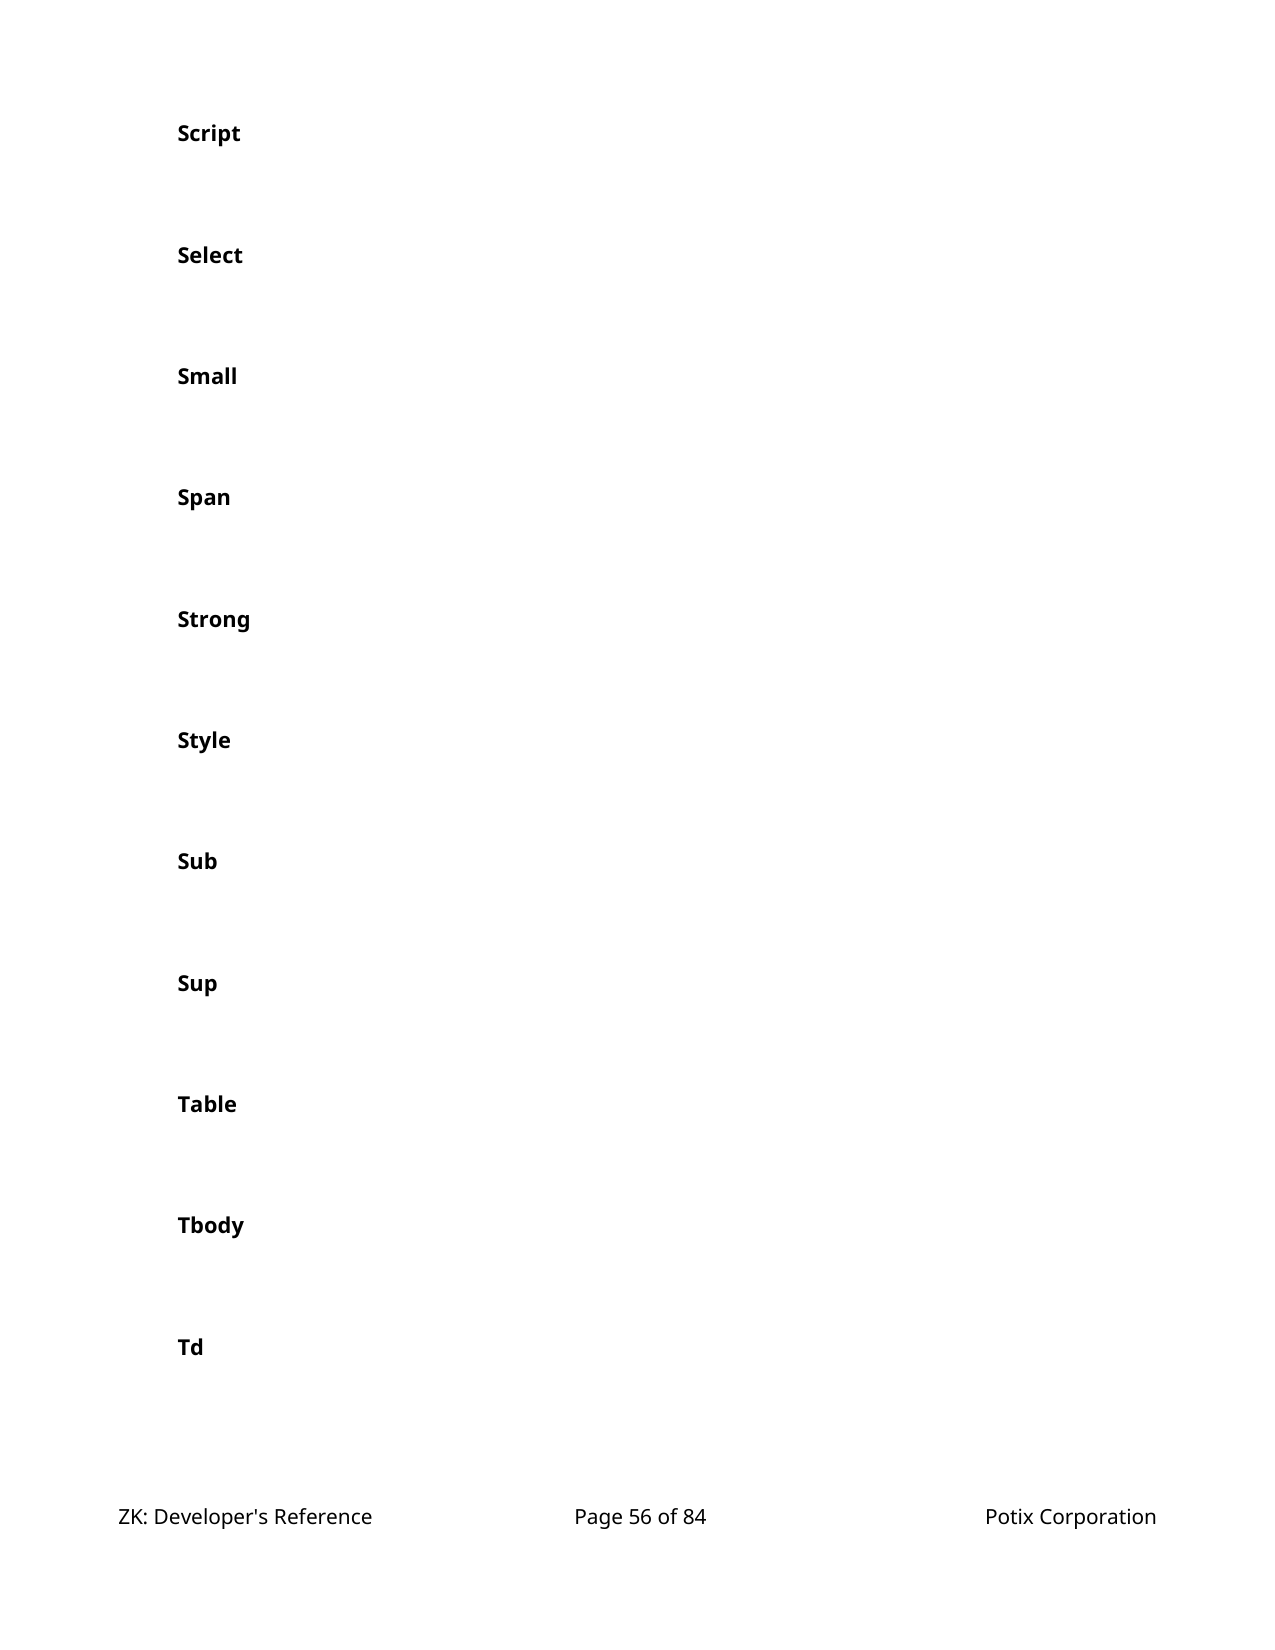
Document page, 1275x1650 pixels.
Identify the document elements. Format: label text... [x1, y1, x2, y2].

subtitle Sup [177, 968, 1157, 998]
subtitle Tbody [177, 1210, 1157, 1240]
subtitle Strong [177, 603, 1157, 633]
subtitle Select [177, 239, 1157, 269]
subtitle Sub [177, 846, 1157, 876]
subtitle Table [177, 1089, 1157, 1119]
subtitle Style [177, 725, 1157, 755]
subtitle Script [177, 118, 1157, 148]
subtitle Small [177, 361, 1157, 391]
subtitle Span [177, 482, 1157, 512]
subtitle Td [177, 1332, 1157, 1362]
